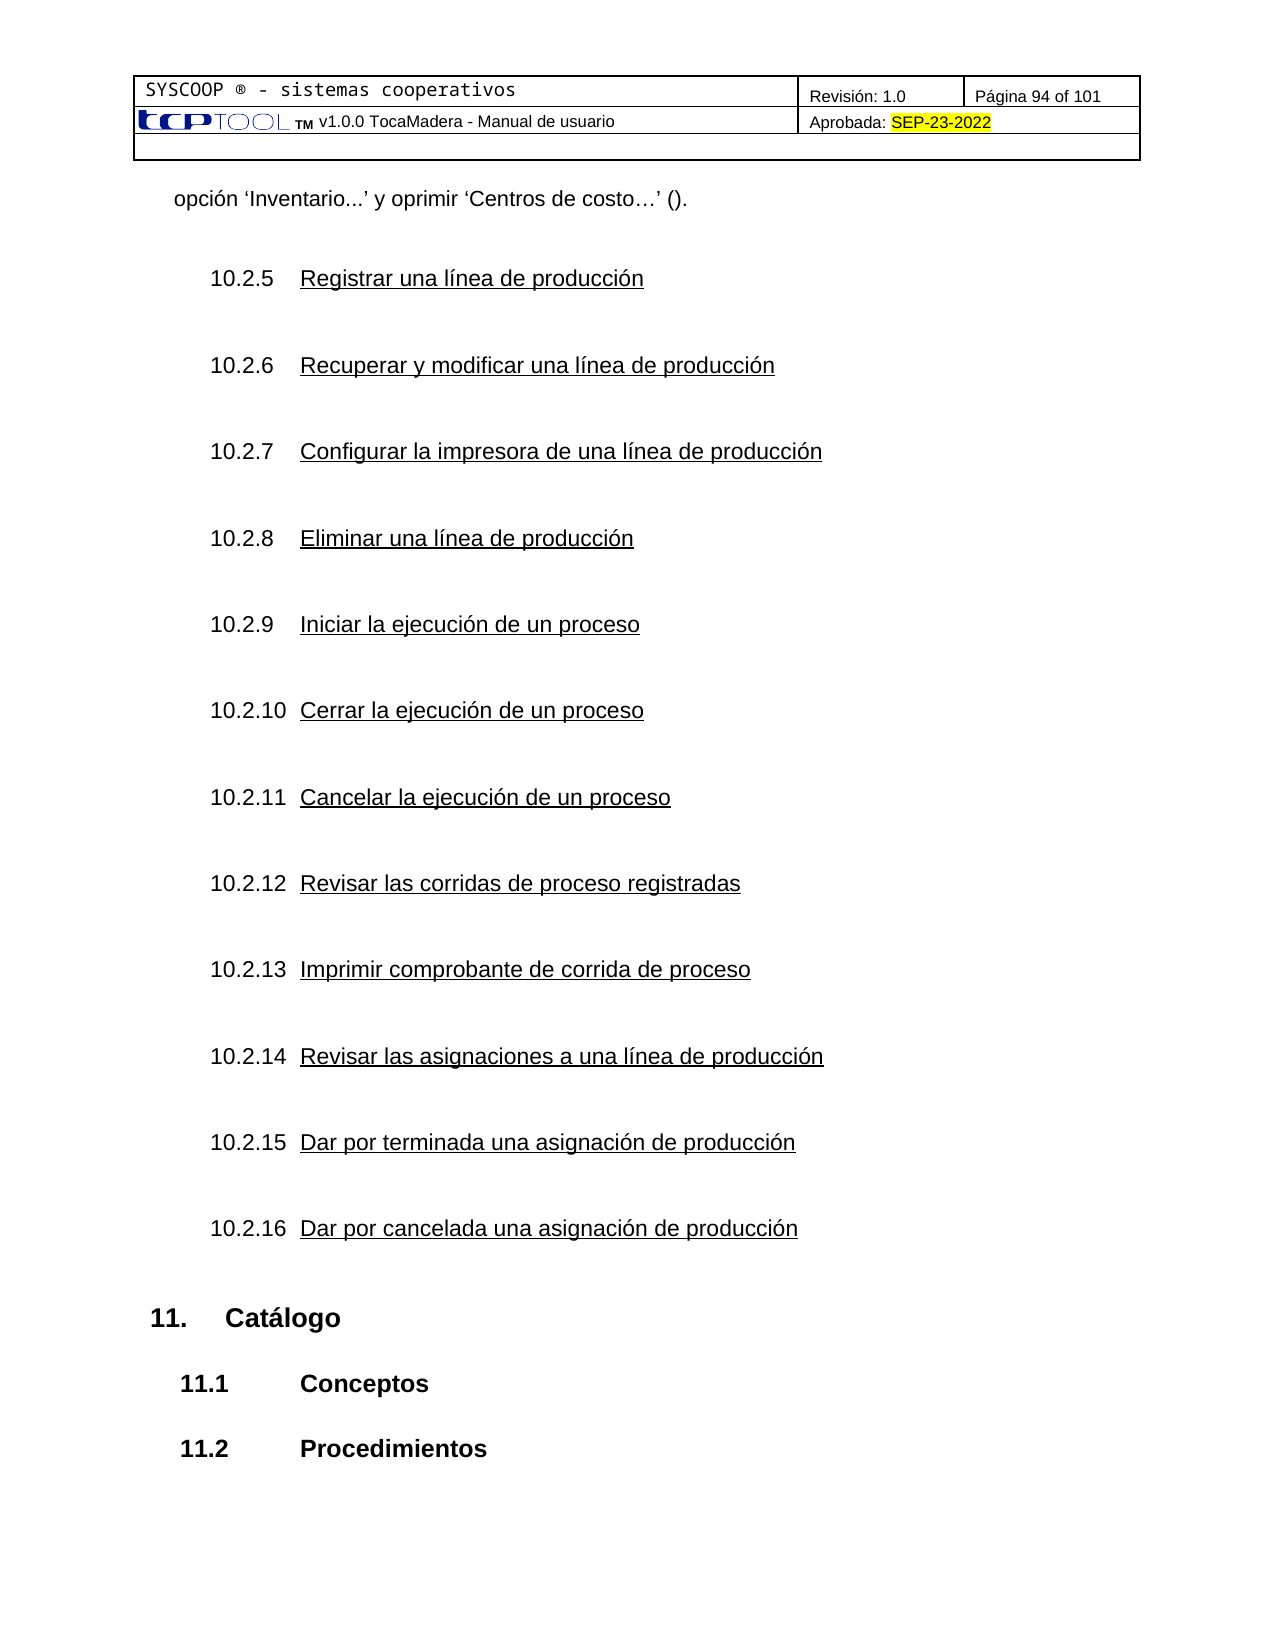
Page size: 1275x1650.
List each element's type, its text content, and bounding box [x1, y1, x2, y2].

subtitle Dar por terminada una asignación de producción [210, 1129, 1125, 1155]
subtitle Registrar una línea de producción [210, 265, 1125, 292]
subtitle Cancelar la ejecución de un proceso [210, 783, 1125, 810]
list opción ‘Inventario...’ y oprimir ‘Centros de costo…’ (). [150, 186, 1125, 211]
subtitle Conceptos [180, 1369, 1125, 1398]
subtitle Dar por cancelada una asignación de producción [210, 1215, 1125, 1242]
subtitle Recuperar y modificar una línea de producción [210, 352, 1125, 378]
subtitle Revisar las corridas de proceso registradas [210, 870, 1125, 896]
subtitle Iniciar la ejecución de un proceso [210, 611, 1125, 637]
subtitle Imprimir comprobante de corrida de proceso [210, 956, 1125, 983]
subtitle Procedimientos [180, 1434, 1125, 1462]
subtitle Configurar la impresora de una línea de producción [210, 438, 1125, 464]
subtitle Eliminar una línea de producción [210, 524, 1125, 551]
picture [138, 110, 290, 130]
subtitle Catálogo [150, 1302, 1125, 1333]
subtitle Revisar las asignaciones a una línea de producción [210, 1043, 1125, 1069]
subtitle Cerrar la ejecución de un proceso [210, 697, 1125, 723]
